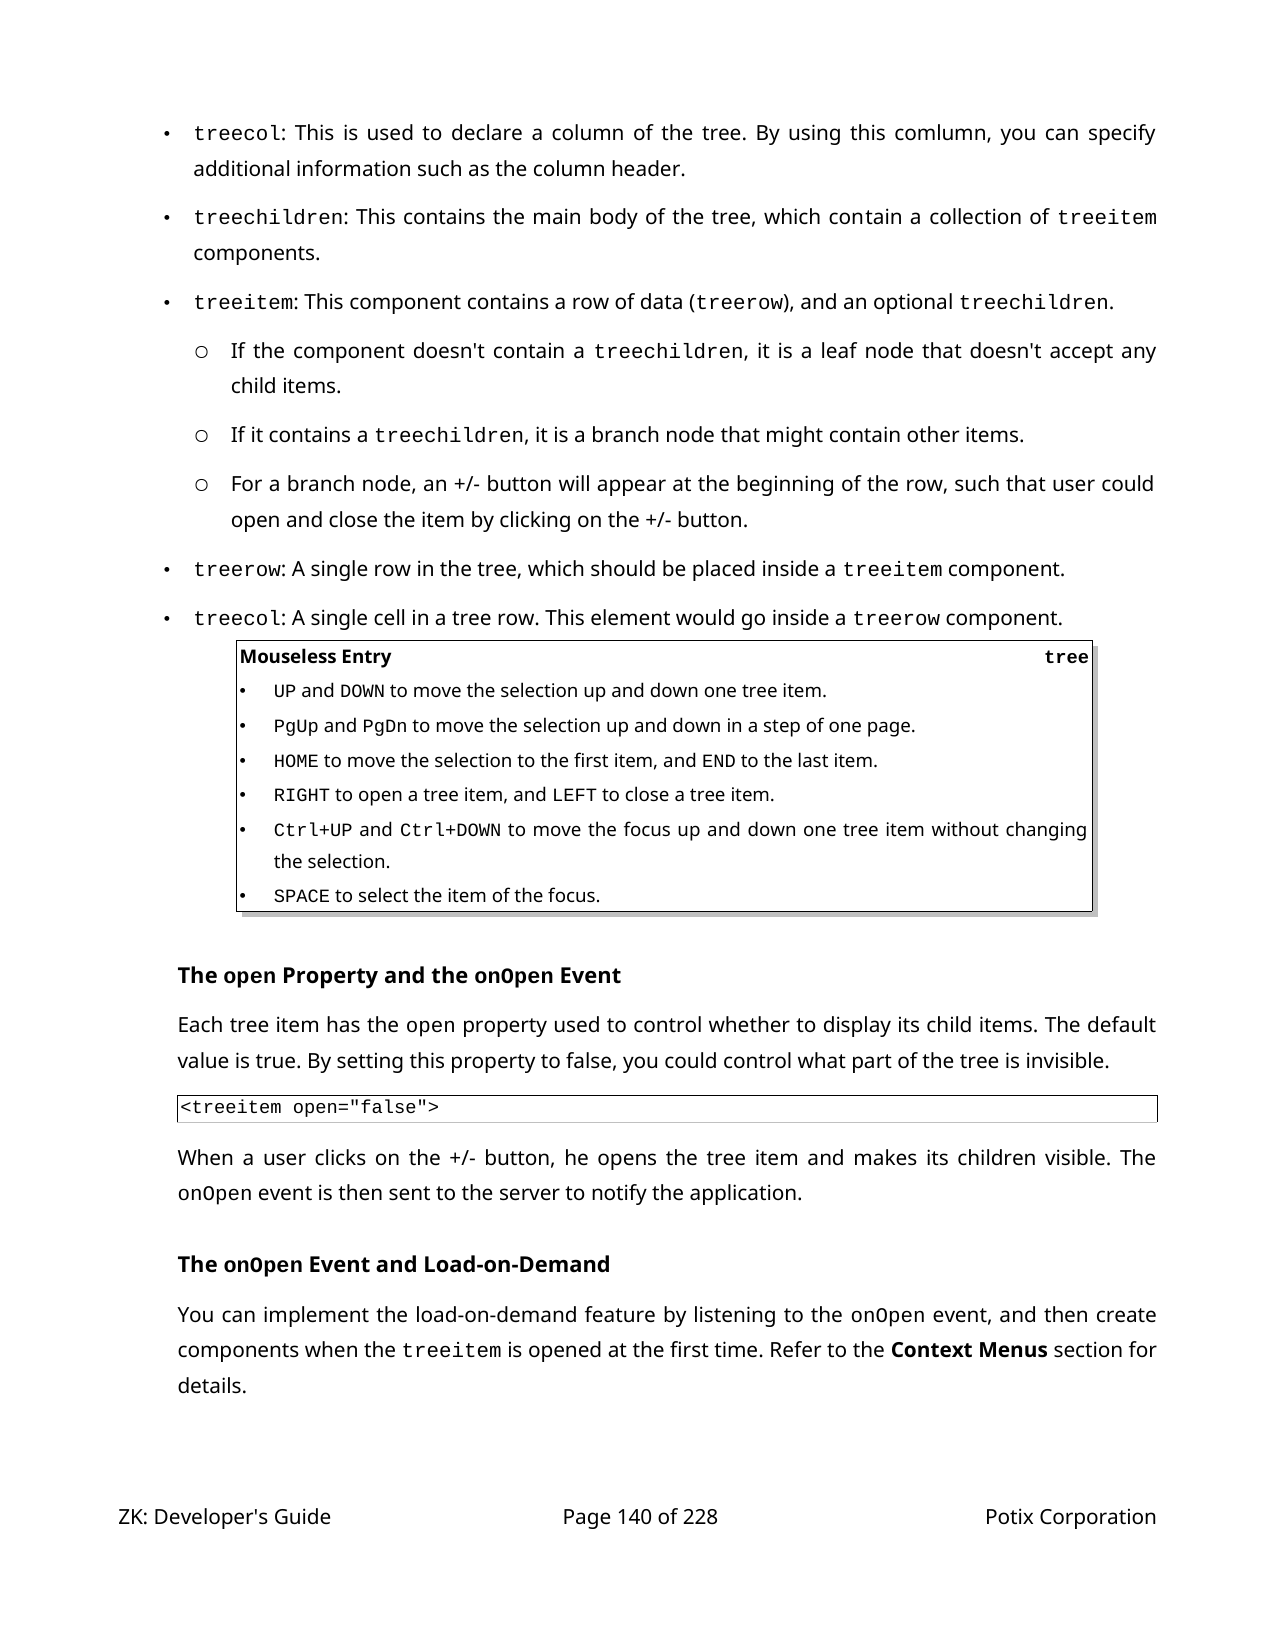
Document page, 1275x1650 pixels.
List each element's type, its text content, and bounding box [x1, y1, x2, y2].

list UP and DOWN to move the selection up and down one tree item. [237, 675, 1092, 703]
list treeitem: This component contains a row of data (treerow), and an optional treechildren. [164, 287, 1157, 315]
list treecol: A single cell in a tree row. This element would go inside a treerow component. [164, 603, 1157, 631]
subtitle The onOpen Event and Load-on-Demand [177, 1249, 1157, 1279]
text <treeitem open="false"> [178, 1096, 1157, 1122]
list Ctrl+UP and Ctrl+DOWN to move the focus up and down one tree item without changing the selection. [237, 813, 1092, 874]
list If it contains a treechildren, it is a branch node that might contain other items. [193, 420, 1157, 449]
subtitle The open Property and the onOpen Event [177, 960, 1157, 990]
list SPACE to select the item of the focus. [237, 879, 1092, 911]
list treecol: This is used to declare a column of the tree. By using this comlumn, you can specify additional information such as the column header. [164, 118, 1157, 182]
list treechildren: This contains the main body of the tree, which contain a collection of treeitem components. [164, 202, 1157, 266]
text Each tree item has the open property used to control whether to display its child items. The default value is true. By setting this property to false, you could control what part of the tree is invisible. [177, 1011, 1157, 1074]
text Mouseless Entry tree [237, 641, 1092, 669]
list HOME to move the selection to the first item, and END to the last item. [237, 744, 1092, 773]
list treerow: A single row in the tree, which should be placed inside a treeitem component. [164, 554, 1157, 582]
text You can implement the load-on-demand feature by listening to the onOpen event, and then create components when the treeitem is opened at the first time. Refer to the Context Menus section for details. [177, 1300, 1157, 1399]
text When a user clicks on the +/- button, he opens the tree item and makes its children visible. The onOpen event is then sent to the server to notify the application. [177, 1143, 1157, 1207]
list RIGHT to open a tree item, and LEFT to close a tree item. [237, 778, 1092, 807]
list If the component doesn't contain a treechildren, it is a leaf node that doesn't accept any child items. [193, 336, 1157, 400]
list PgUp and PgDn to move the selection up and down in a step of one page. [237, 709, 1092, 738]
list For a branch node, an +/- button will appear at the beginning of the row, such that user could open and close the item by clicking on the +/- button. [193, 469, 1157, 533]
